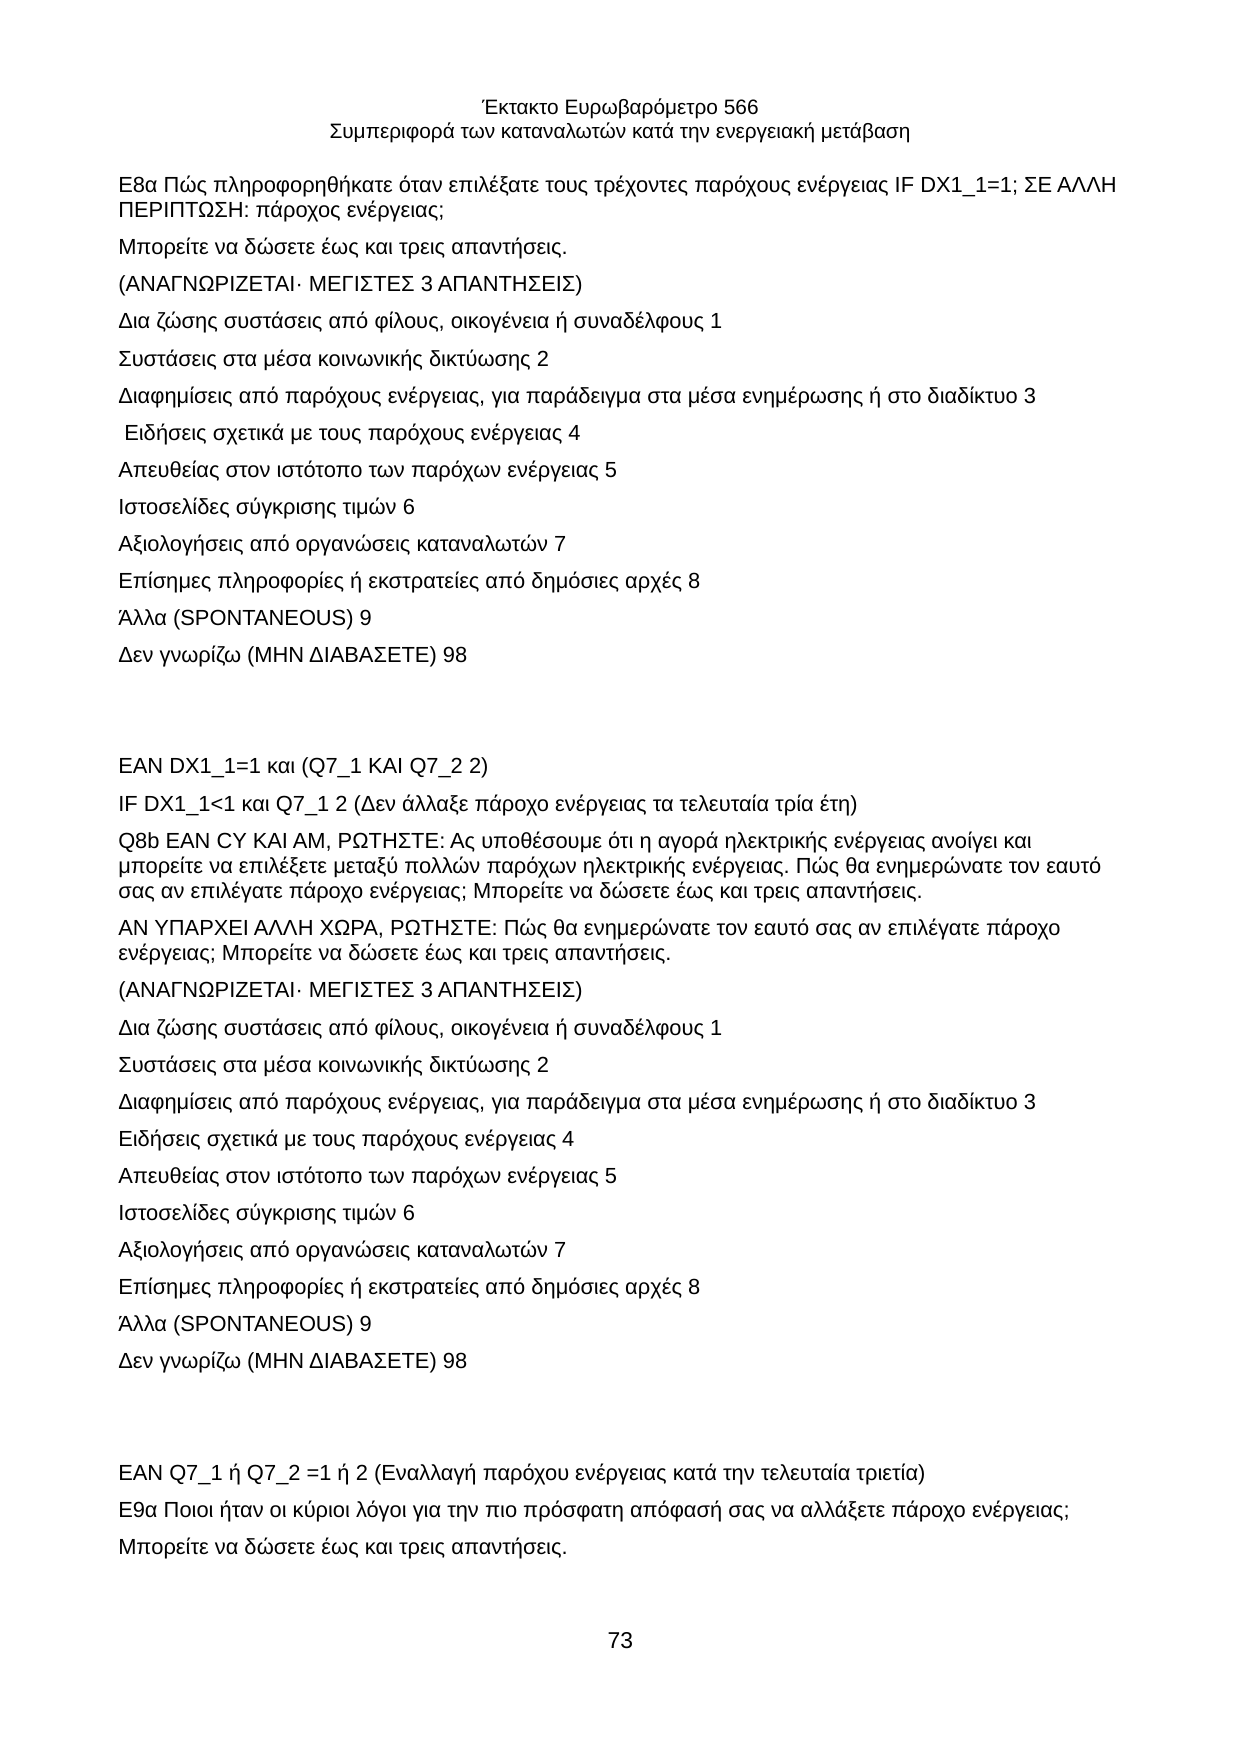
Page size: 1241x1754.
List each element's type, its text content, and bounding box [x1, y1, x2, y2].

text Μπορείτε να δώσετε έως και τρεις απαντήσεις. [118, 234, 1122, 259]
text Διαφημίσεις από παρόχους ενέργειας, για παράδειγμα στα μέσα ενημέρωσης ή στο διαδίκτυο 3 [118, 1088, 1122, 1114]
text Συστάσεις στα μέσα κοινωνικής δικτύωσης 2 [118, 345, 1122, 371]
text ΑΝ ΥΠΑΡΧΕΙ ΑΛΛΗ ΧΩΡΑ, ΡΩΤΗΣΤΕ: Πώς θα ενημερώνατε τον εαυτό σας αν επιλέγατε πάροχο ενέργειας; Μπορείτε να δώσετε έως και τρεις απαντήσεις. [118, 915, 1122, 965]
text ΕΑΝ DX1_1=1 και (Q7_1 ΚΑΙ Q7_2 2) [118, 753, 1122, 778]
text ΕΑΝ Q7_1 ή Q7_2 =1 ή 2 (Εναλλαγή παρόχου ενέργειας κατά την τελευταία τριετία) [118, 1459, 1122, 1484]
text Q8b ΕΑΝ CY ΚΑΙ ΑΜ, ΡΩΤΗΣΤΕ: Ας υποθέσουμε ότι η αγορά ηλεκτρικής ενέργειας ανοίγει και μπορείτε να επιλέξετε μεταξύ πολλών παρόχων ηλεκτρικής ενέργειας. Πώς θα ενημερώνατε τον εαυτό σας αν επιλέγατε πάροχο ενέργειας; Μπορείτε να δώσετε έως και τρεις απαντήσεις. [118, 827, 1122, 903]
text Δεν γνωρίζω (ΜΗΝ ΔΙΑΒΑΣΕΤΕ) 98 [118, 642, 1122, 667]
text Απευθείας στον ιστότοπο των παρόχων ενέργειας 5 [118, 1163, 1122, 1188]
text Συστάσεις στα μέσα κοινωνικής δικτύωσης 2 [118, 1051, 1122, 1077]
text Δεν γνωρίζω (ΜΗΝ ΔΙΑΒΑΣΕΤΕ) 98 [118, 1348, 1122, 1373]
text (ΑΝΑΓΝΩΡΙΖΕΤΑΙ· ΜΕΓΙΣΤΕΣ 3 ΑΠΑΝΤΗΣΕΙΣ) [118, 271, 1122, 296]
text Απευθείας στον ιστότοπο των παρόχων ενέργειας 5 [118, 457, 1122, 482]
text Άλλα (SPONTANEOUS) 9 [118, 605, 1122, 630]
text Διαφημίσεις από παρόχους ενέργειας, για παράδειγμα στα μέσα ενημέρωσης ή στο διαδίκτυο 3 [118, 382, 1122, 408]
text Ε9α Ποιοι ήταν οι κύριοι λόγοι για την πιο πρόσφατη απόφασή σας να αλλάξετε πάροχο ενέργειας; [118, 1496, 1122, 1522]
text IF DX1_1<1 και Q7_1 2 (Δεν άλλαξε πάροχο ενέργειας τα τελευταία τρία έτη) [118, 790, 1122, 816]
text Δια ζώσης συστάσεις από φίλους, οικογένεια ή συναδέλφους 1 [118, 1014, 1122, 1039]
text (ΑΝΑΓΝΩΡΙΖΕΤΑΙ· ΜΕΓΙΣΤΕΣ 3 ΑΠΑΝΤΗΣΕΙΣ) [118, 977, 1122, 1002]
text Αξιολογήσεις από οργανώσεις καταναλωτών 7 [118, 531, 1122, 556]
text Ε8α Πώς πληροφορηθήκατε όταν επιλέξατε τους τρέχοντες παρόχους ενέργειας IF DX1_1=1; ΣΕ ΑΛΛΗ ΠΕΡΙΠΤΩΣΗ: πάροχος ενέργειας; [118, 172, 1122, 222]
text Δια ζώσης συστάσεις από φίλους, οικογένεια ή συναδέλφους 1 [118, 308, 1122, 333]
text Ειδήσεις σχετικά με τους παρόχους ενέργειας 4 [118, 1126, 1122, 1151]
text Επίσημες πληροφορίες ή εκστρατείες από δημόσιες αρχές 8 [118, 1274, 1122, 1299]
text Αξιολογήσεις από οργανώσεις καταναλωτών 7 [118, 1237, 1122, 1262]
text Ιστοσελίδες σύγκρισης τιμών 6 [118, 494, 1122, 519]
text Ιστοσελίδες σύγκρισης τιμών 6 [118, 1200, 1122, 1225]
text Άλλα (SPONTANEOUS) 9 [118, 1311, 1122, 1336]
text Επίσημες πληροφορίες ή εκστρατείες από δημόσιες αρχές 8 [118, 568, 1122, 593]
text Μπορείτε να δώσετε έως και τρεις απαντήσεις. [118, 1533, 1122, 1559]
text Ειδήσεις σχετικά με τους παρόχους ενέργειας 4 [118, 419, 1122, 445]
